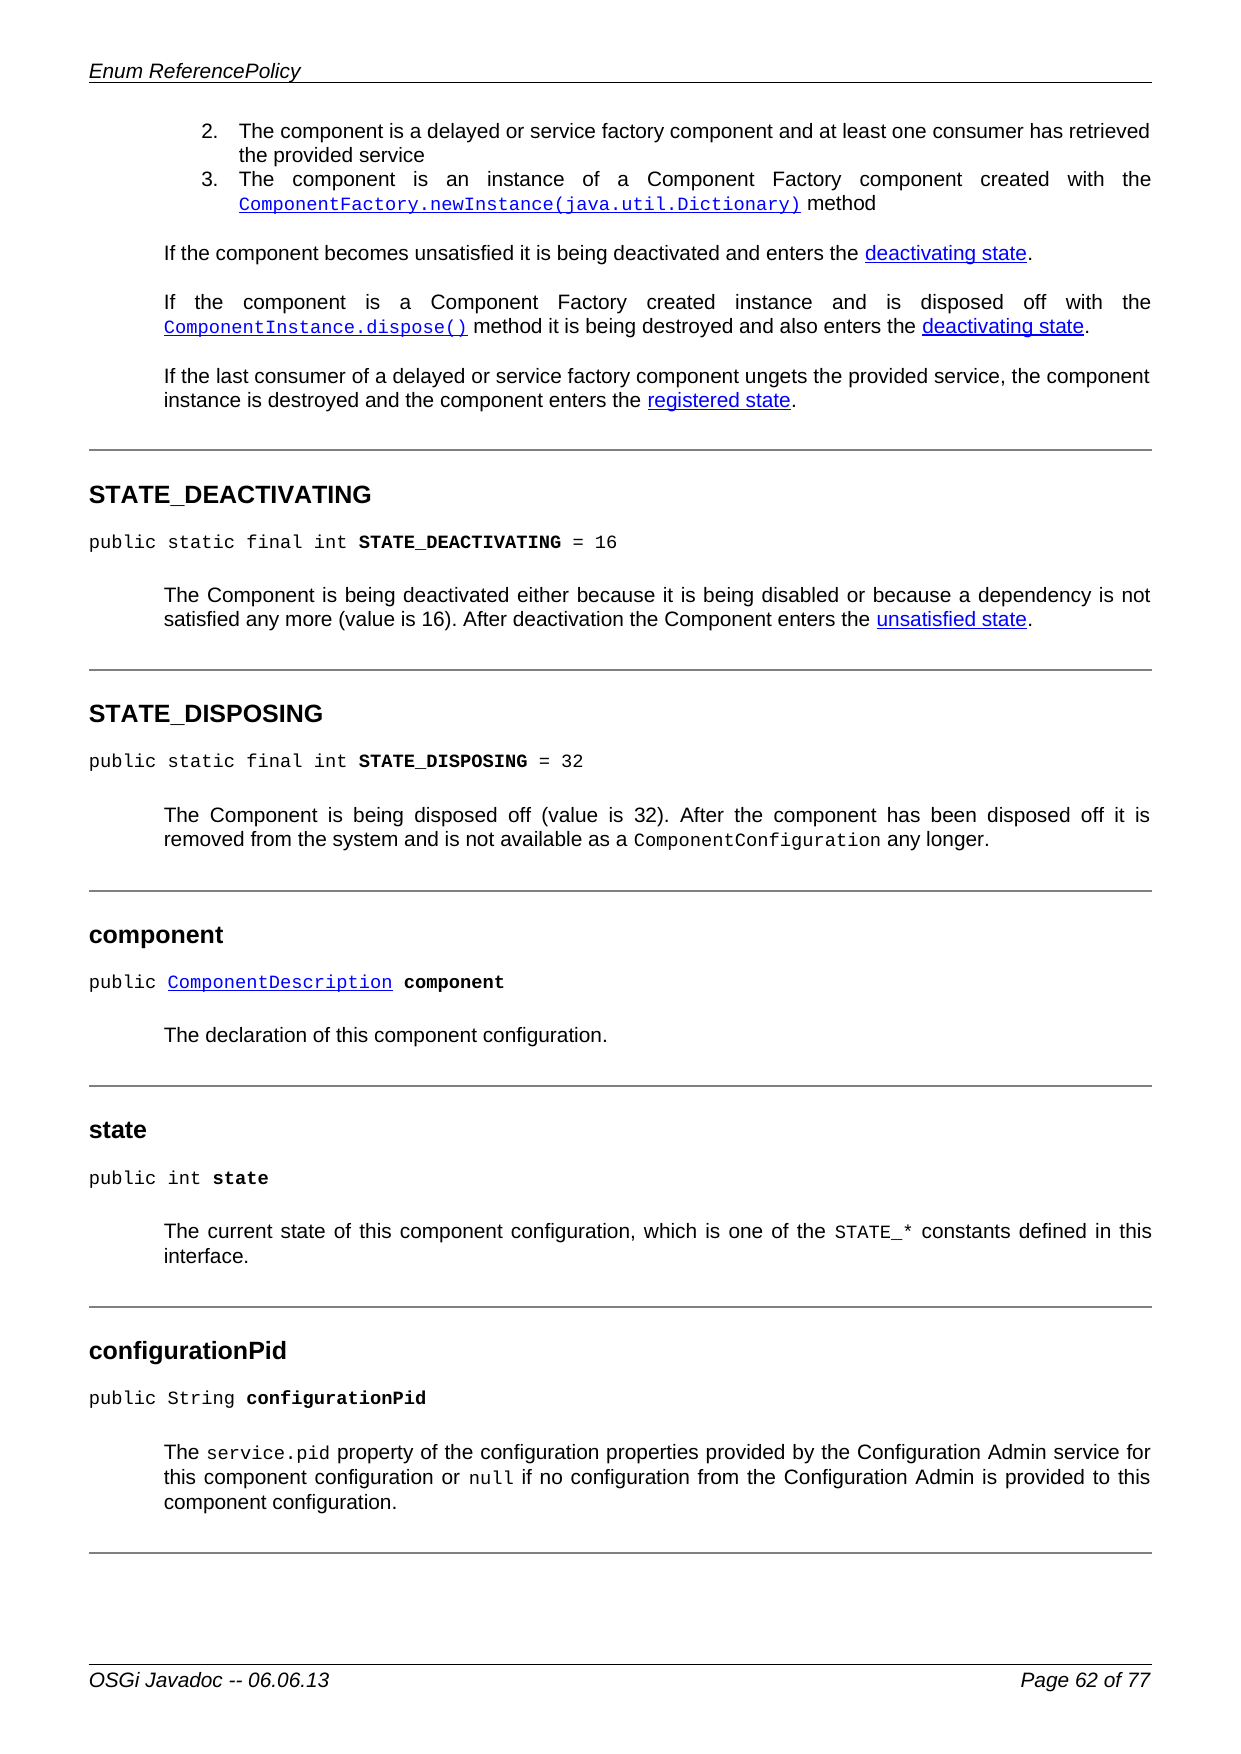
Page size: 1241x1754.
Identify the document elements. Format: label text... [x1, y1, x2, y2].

text public ComponentDescription component [88, 973, 1152, 994]
text The Component is being disposed off (value is 32). After the component has been disposed off it is removed from the system and is not available as a ComponentConfiguration any longer. [163, 803, 1152, 852]
subtitle component [88, 920, 1152, 949]
subtitle state [88, 1116, 1152, 1144]
text The Component is being deactivated either because it is being disabled or because a dependency is not satisfied any more (value is 16). After deactivation the Component enters the unsatisfied state. [163, 583, 1152, 631]
text public static final int STATE_DEACTIVATING = 16 [88, 533, 1152, 554]
text public int state [88, 1168, 1152, 1190]
text The declaration of this component configuration. [163, 1023, 1152, 1047]
subtitle STATE_DISPOSING [88, 699, 1152, 728]
text If the component is a Component Factory created instance and is disposed off with the ComponentInstance.dispose() method it is being destroyed and also enters the deactivating state. [163, 289, 1152, 339]
text public String configurationPid [88, 1389, 1152, 1410]
list The component is a delayed or service factory component and at least one consumer has retrieved the provided service [201, 118, 1152, 166]
text The current state of this component configuration, which is one of the STATE_* constants defined in this interface. [163, 1219, 1152, 1268]
text If the last consumer of a delayed or service factory component ungets the provided service, the component instance is destroyed and the component enters the registered state. [163, 364, 1152, 412]
text If the component becomes unsatisfied it is being deactivated and enters the deactivating state. [163, 241, 1152, 264]
text public static final int STATE_DISPOSING = 32 [88, 752, 1152, 773]
list The component is an instance of a Component Factory component created with the ComponentFactory.newInstance(java.util.Dictionary) method [201, 166, 1152, 216]
text The service.pid property of the configuration properties provided by the Configuration Admin service for this component configuration or null if no configuration from the Configuration Admin is provided to this component configuration. [163, 1439, 1152, 1514]
subtitle STATE_DEACTIVATING [88, 480, 1152, 508]
subtitle configurationPid [88, 1336, 1152, 1365]
